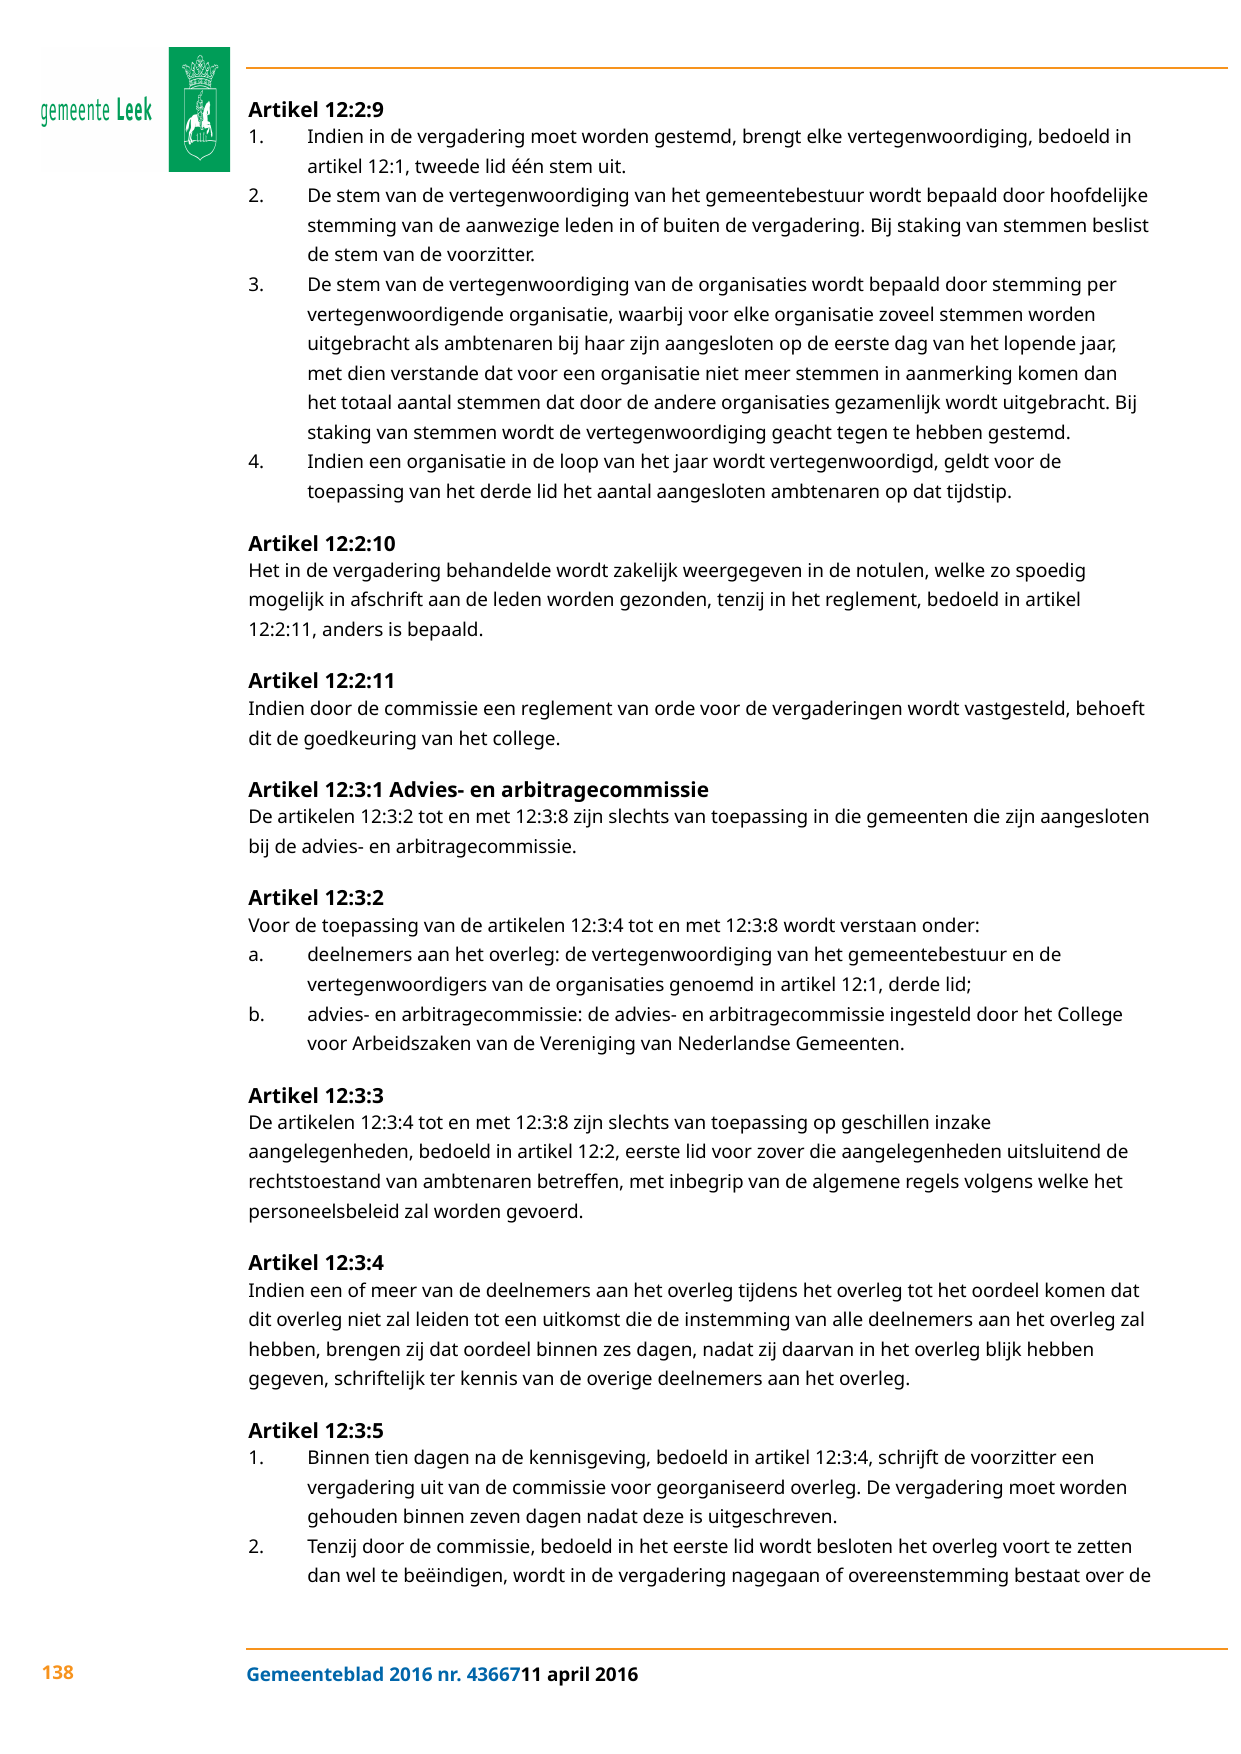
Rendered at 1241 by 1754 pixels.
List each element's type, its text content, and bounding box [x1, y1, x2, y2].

list Indien een organisatie in de loop van het jaar wordt vertegenwoordigd, geldt voor de toepassing van het derde lid het aantal aangesloten ambtenaren op dat tijdstip. [248, 449, 1152, 504]
text Artikel 12:2:11 [248, 667, 1152, 695]
list De stem van de vertegenwoordiging van de organisaties wordt bepaald door stemming per vertegenwoordigende organisatie, waarbij voor elke organisatie zoveel stemmen worden uitgebracht als ambtenaren bij haar zijn aangesloten op de eerste dag van het lopende jaar, met dien verstande dat voor een organisatie niet meer stemmen in aanmerking komen dan het totaal aantal stemmen dat door de andere organisaties gezamenlijk wordt uitgebracht. Bij staking van stemmen wordt de vertegenwoordiging geacht tegen te hebben gestemd. [248, 271, 1152, 445]
text Artikel 12:2:9 [248, 95, 1152, 123]
text Artikel 12:3:5 [248, 1416, 1152, 1444]
text Het in de vergadering behandelde wordt zakelijk weergegeven in de notulen, welke zo spoedig mogelijk in afschrift aan de leden worden gezonden, tenzij in het reglement, bedoeld in artikel 12:2:11, anders is bepaald. [248, 557, 1152, 642]
text Artikel 12:3:4 [248, 1248, 1152, 1277]
list Tenzij door de commissie, bedoeld in het eerste lid wordt besloten het overleg voort te zetten dan wel te beëindigen, wordt in de vergadering nagegaan of overeenstemming bestaat over de [248, 1533, 1152, 1588]
text Indien een of meer van de deelnemers aan het overleg tijdens het overleg tot het oordeel komen dat dit overleg niet zal leiden tot een uitkomst die de instemming van alle deelnemers aan het overleg zal hebben, brengen zij dat oordeel binnen zes dagen, nadat zij daarvan in het overleg blijk hebben gegeven, schriftelijk ter kennis van de overige deelnemers aan het overleg. [248, 1277, 1152, 1391]
picture [41, 47, 231, 172]
text Artikel 12:3:3 [248, 1081, 1152, 1109]
list deelnemers aan het overleg: de vertegenwoordiging van het gemeentebestuur en de vertegenwoordigers van de organisaties genoemd in artikel 12:1, derde lid; [248, 942, 1152, 997]
list advies- en arbitragecommissie: de advies- en arbitragecommissie ingesteld door het College voor Arbeidszaken van de Vereniging van Nederlandse Gemeenten. [248, 1001, 1152, 1056]
text De artikelen 12:3:2 tot en met 12:3:8 zijn slechts van toepassing in die gemeenten die zijn aangesloten bij de advies- en arbitragecommissie. [248, 803, 1152, 859]
text Artikel 12:3:1 Advies- en arbitragecommissie [248, 775, 1152, 803]
text Voor de toepassing van de artikelen 12:3:4 tot en met 12:3:8 wordt verstaan onder: [248, 912, 1152, 938]
text De artikelen 12:3:4 tot en met 12:3:8 zijn slechts van toepassing op geschillen inzake aangelegenheden, bedoeld in artikel 12:2, eerste lid voor zover die aangelegenheden uitsluitend de rechtstoestand van ambtenaren betreffen, met inbegrip van de algemene regels volgens welke het personeelsbeleid zal worden gevoerd. [248, 1109, 1152, 1224]
list Binnen tien dagen na de kennisgeving, bedoeld in artikel 12:3:4, schrijft de voorzitter een vergadering uit van de commissie voor georganiseerd overleg. De vergadering moet worden gehouden binnen zeven dagen nadat deze is uitgeschreven. [248, 1444, 1152, 1529]
list De stem van de vertegenwoordiging van het gemeentebestuur wordt bepaald door hoofdelijke stemming van de aanwezige leden in of buiten de vergadering. Bij staking van stemmen beslist de stem van de voorzitter. [248, 182, 1152, 267]
text Artikel 12:2:10 [248, 529, 1152, 557]
list Indien in de vergadering moet worden gestemd, brengt elke vertegenwoordiging, bedoeld in artikel 12:1, tweede lid één stem uit. [248, 123, 1152, 178]
text Artikel 12:3:2 [248, 883, 1152, 912]
text Indien door de commissie een reglement van orde voor de vergaderingen wordt vastgesteld, behoeft dit de goedkeuring van het college. [248, 695, 1152, 750]
